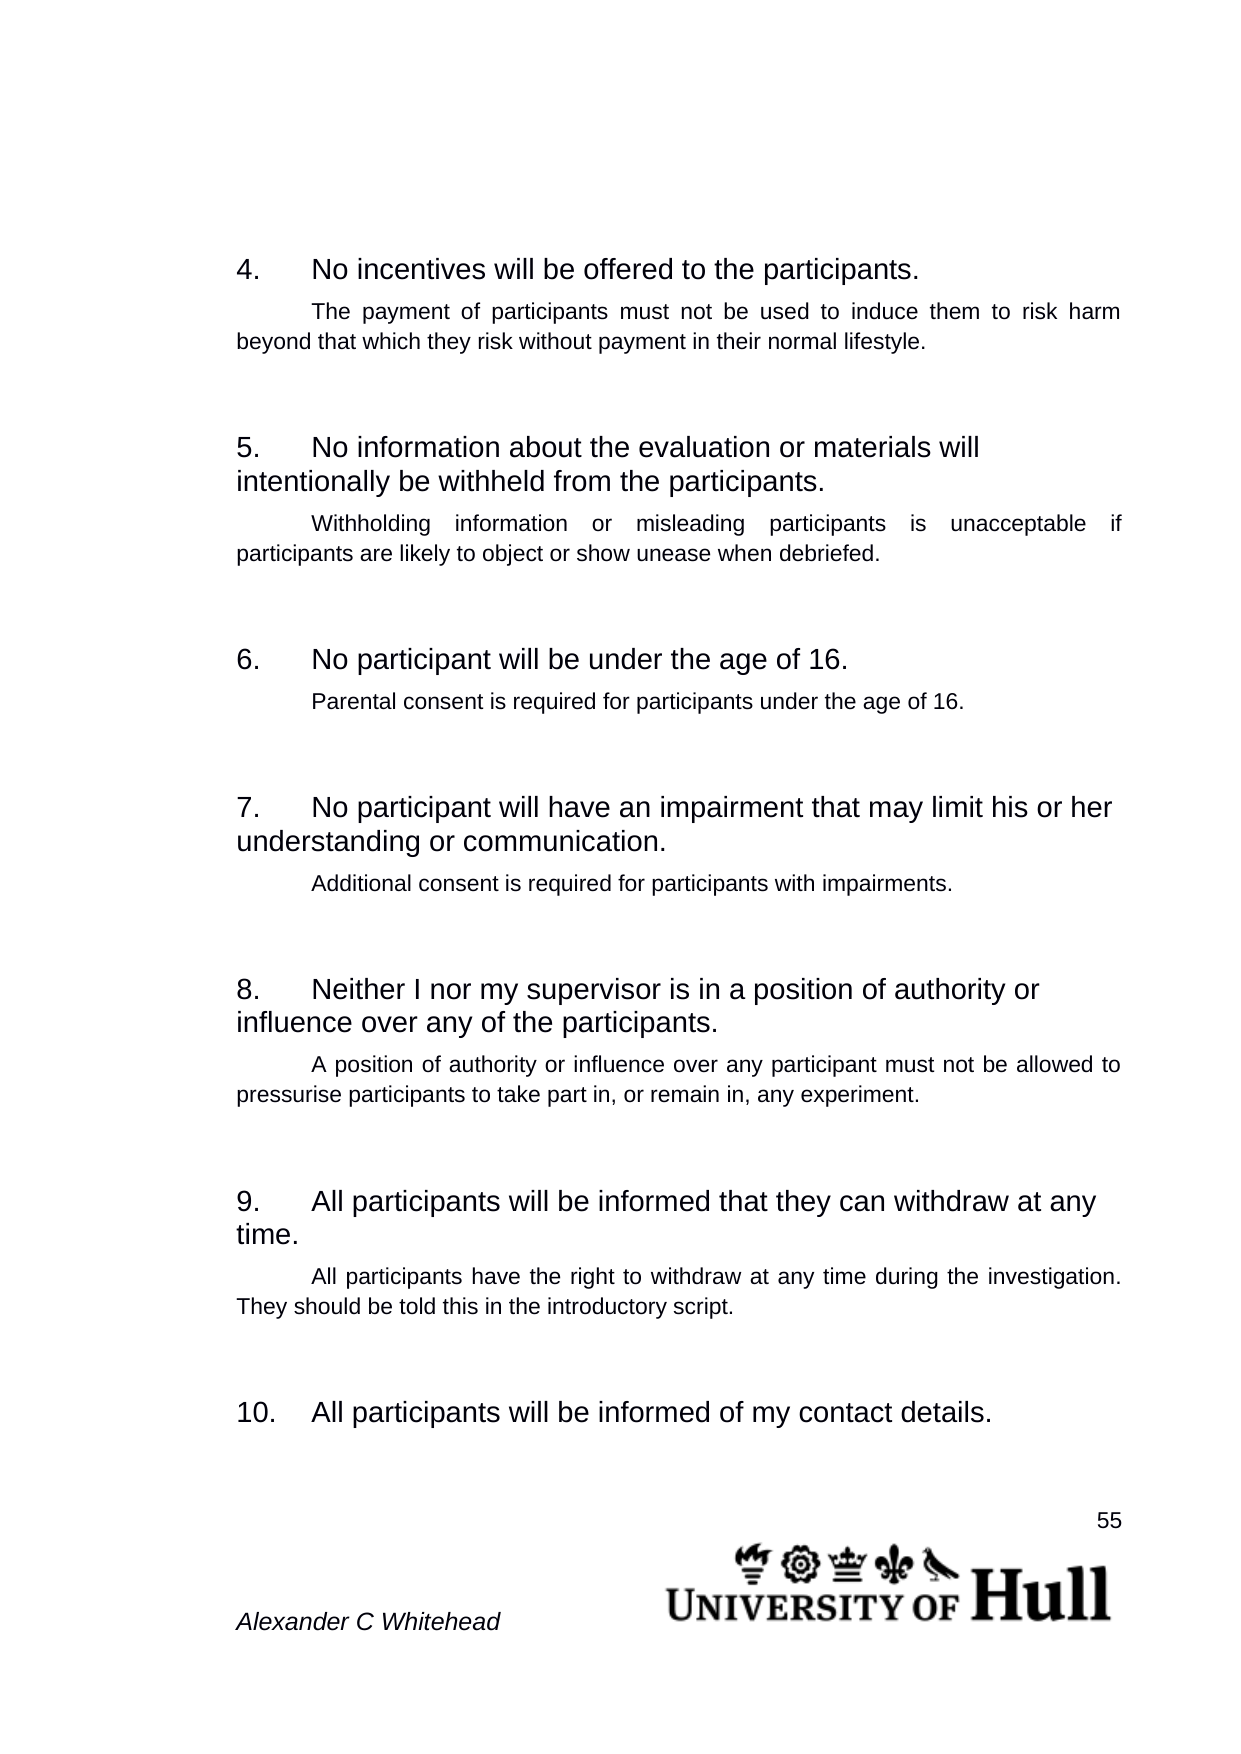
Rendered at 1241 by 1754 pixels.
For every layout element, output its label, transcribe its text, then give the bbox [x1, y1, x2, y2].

text Additional consent is required for participants with impairments. [236, 869, 1122, 896]
text All participants have the right to withdraw at any time during the investigation. They should be told this in the introductory script. [236, 1263, 1122, 1320]
text Withholding information or misleading participants is unacceptable if participants are likely to object or show unease when debriefed. [236, 509, 1122, 566]
subtitle 4. No incentives will be offered to the participants. [236, 252, 1122, 285]
subtitle 6. No participant will be under the age of 16. [236, 642, 1122, 675]
subtitle 9. All participants will be informed that they can withdraw at any time. [236, 1183, 1122, 1251]
subtitle 10. All participants will be informed of my contact details. [236, 1395, 1122, 1429]
subtitle 5. No information about the evaluation or materials will intentionally be withheld from the participants. [236, 430, 1122, 497]
text A position of authority or influence over any participant must not be allowed to pressurise participants to take part in, or remain in, any experiment. [236, 1051, 1122, 1108]
subtitle 8. Neither I nor my supervisor is in a position of authority or influence over any of the participants. [236, 972, 1122, 1039]
subtitle 7. No participant will have an impairment that may limit his or her understanding or communication. [236, 790, 1122, 857]
picture [659, 1533, 1119, 1631]
text The payment of participants must not be used to induce them to risk harm beyond that which they risk without payment in their normal lifestyle. [236, 298, 1122, 354]
text Parental consent is required for participants under the age of 16. [236, 688, 1122, 714]
